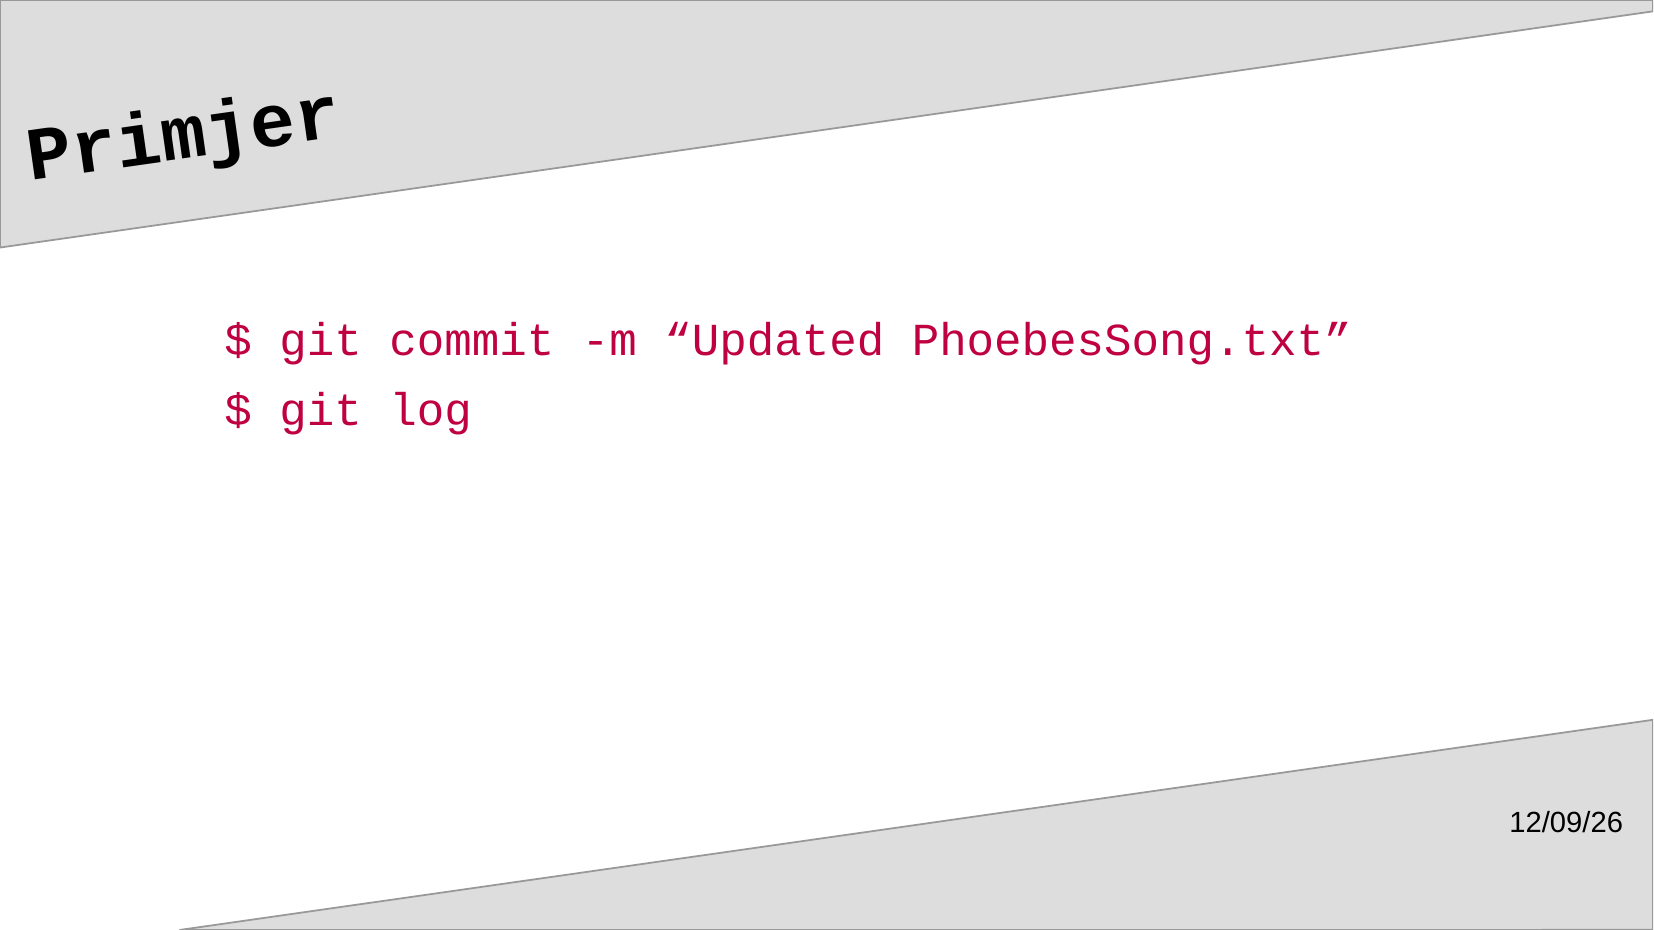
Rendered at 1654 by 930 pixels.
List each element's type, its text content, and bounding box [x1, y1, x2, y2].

list $ git commit -m “Updated PhoebesSong.txt” $ git log [82, 248, 1538, 788]
title Primjer [16, 0, 1501, 239]
